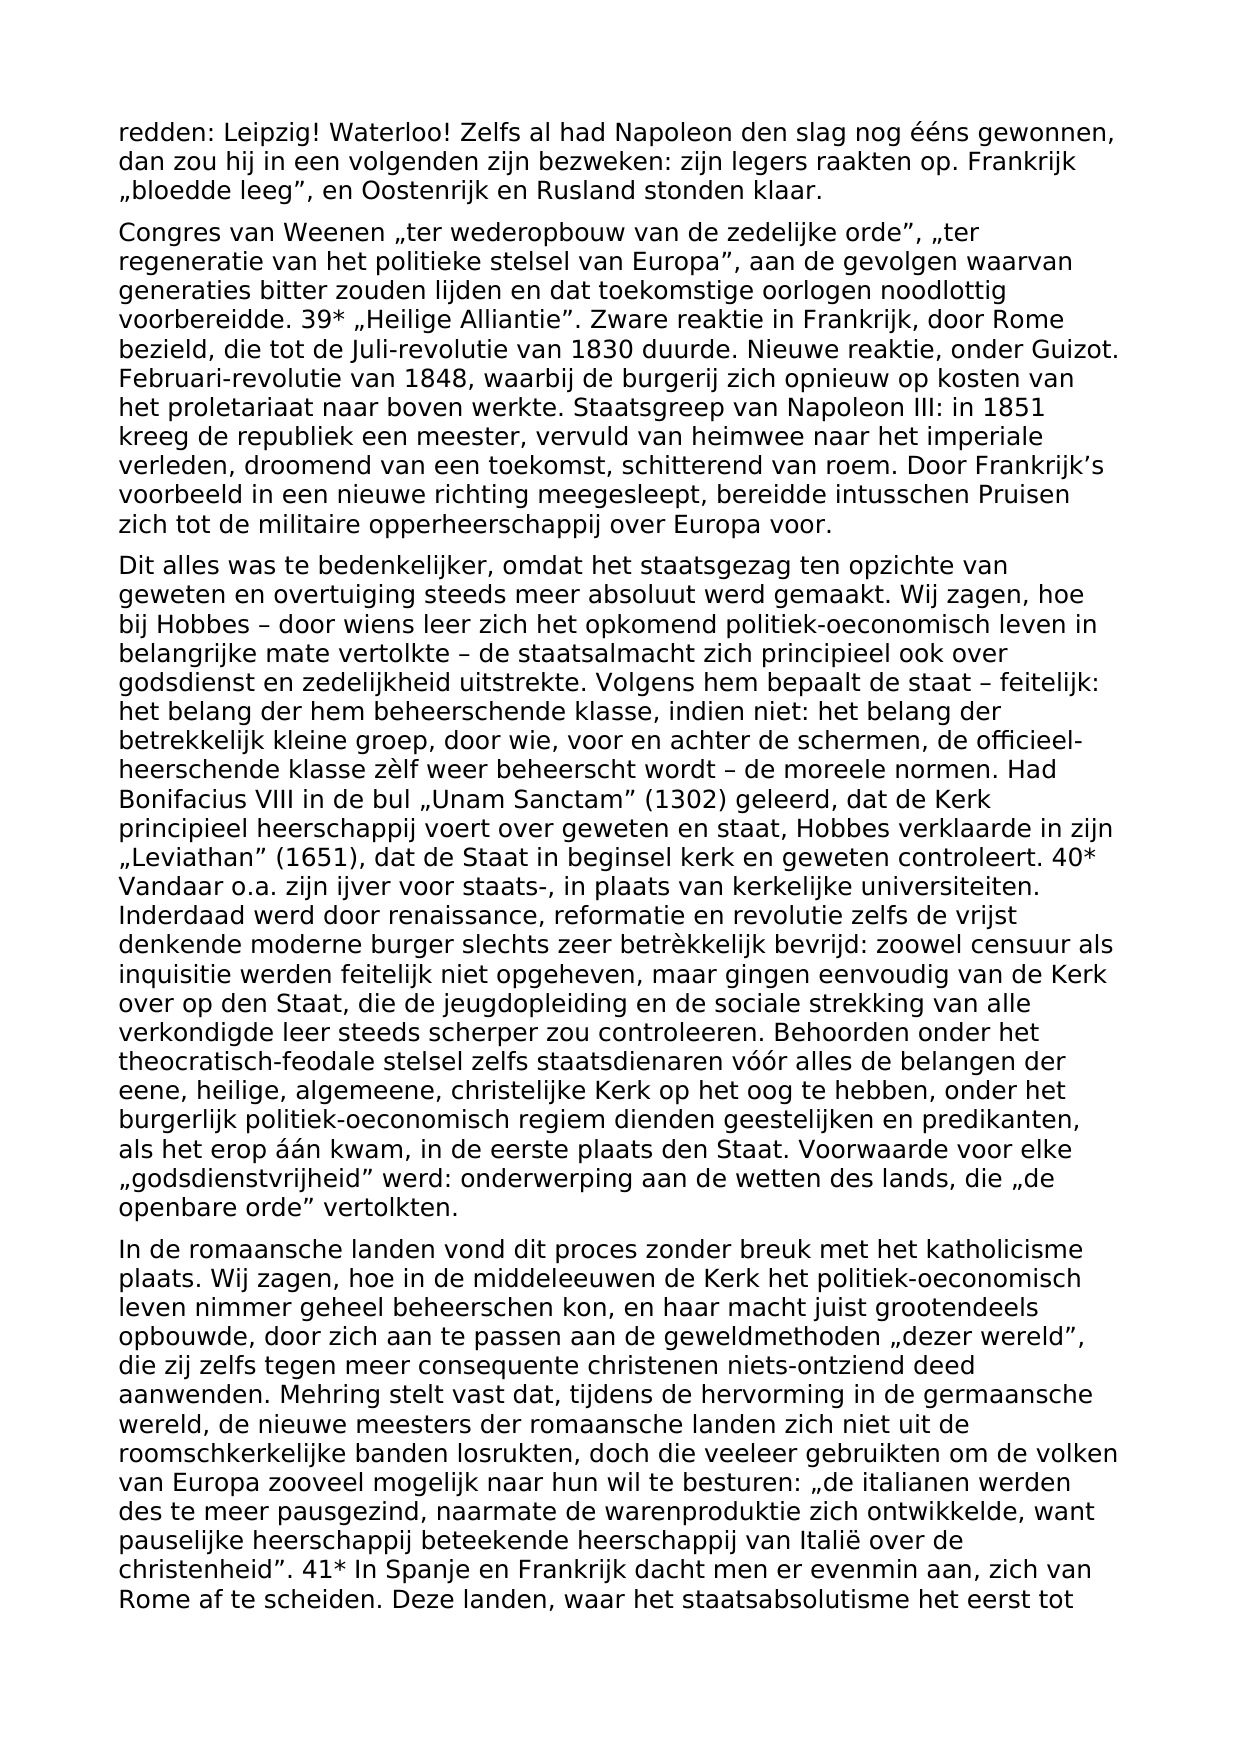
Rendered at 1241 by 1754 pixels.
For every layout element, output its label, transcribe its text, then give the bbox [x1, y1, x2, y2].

text Congres van Weenen „ter wederopbouw van de zedelijke orde”, „ter regeneratie van het politieke stelsel van Europa”, aan de gevolgen waarvan generaties bitter zouden lijden en dat toekomstige oorlogen noodlottig voorbereidde. 39* „Heilige Alliantie”. Zware reaktie in Frankrijk, door Rome bezield, die tot de Juli-revolutie van 1830 duurde. Nieuwe reaktie, onder Guizot. Februari-revolutie van 1848, waarbij de burgerij zich opnieuw op kosten van het proletariaat naar boven werkte. Staatsgreep van Napoleon III: in 1851 kreeg de republiek een meester, vervuld van heimwee naar het imperiale verleden, droomend van een toekomst, schitterend van roem. Door Frankrijk’s voorbeeld in een nieuwe richting meegesleept, bereidde intusschen Pruisen zich tot de militaire opperheerschappij over Europa voor. [118, 218, 1122, 539]
text In de romaansche landen vond dit proces zonder breuk met het katholicisme plaats. Wij zagen, hoe in de middeleeuwen de Kerk het politiek-oeconomisch leven nimmer geheel beheerschen kon, en haar macht juist grootendeels opbouwde, door zich aan te passen aan de geweldmethoden „dezer wereld”, die zij zelfs tegen meer consequente christenen niets-ontziend deed aanwenden. Mehring stelt vast dat, tijdens de hervorming in de germaansche wereld, de nieuwe meesters der romaansche landen zich niet uit de roomschkerkelijke banden losrukten, doch die veeleer gebruikten om de volken van Europa zooveel mogelijk naar hun wil te besturen: „de italianen werden des te meer pausgezind, naarmate de warenproduktie zich ontwikkelde, want pauselijke heerschappij beteekende heerschappij van Italië over de christenheid”. 41* In Spanje en Frankrijk dacht men er evenmin aan, zich van Rome af te scheiden. Deze landen, waar het staatsabsolutisme het eerst tot [118, 1235, 1122, 1614]
text redden: Leipzig! Waterloo! Zelfs al had Napoleon den slag nog ééns gewonnen, dan zou hij in een volgenden zijn bezweken: zijn legers raakten op. Frankrijk „bloedde leeg”, en Oostenrijk en Rusland stonden klaar. [118, 118, 1122, 206]
text Dit alles was te bedenkelijker, omdat het staatsgezag ten opzichte van geweten en overtuiging steeds meer absoluut werd gemaakt. Wij zagen, hoe bij Hobbes – door wiens leer zich het opkomend politiek-oeconomisch leven in belangrijke mate vertolkte – de staatsalmacht zich principieel ook over godsdienst en zedelijkheid uitstrekte. Volgens hem bepaalt de staat – feitelijk: het belang der hem beheerschende klasse, indien niet: het belang der betrekkelijk kleine groep, door wie, voor en achter de schermen, de officieel-heerschende klasse zèlf weer beheerscht wordt – de moreele normen. Had Bonifacius VIII in de bul „Unam Sanctam” (1302) geleerd, dat de Kerk principieel heerschappij voert over geweten en staat, Hobbes verklaarde in zijn „Leviathan” (1651), dat de Staat in beginsel kerk en geweten controleert. 40* Vandaar o.a. zijn ijver voor staats-, in plaats van kerkelijke universiteiten. Inderdaad werd door renaissance, reformatie en revolutie zelfs de vrijst denkende moderne burger slechts zeer betrèkkelijk bevrijd: zoowel censuur als inquisitie werden feitelijk niet opgeheven, maar gingen eenvoudig van de Kerk over op den Staat, die de jeugdopleiding en de sociale strekking van alle verkondigde leer steeds scherper zou controleeren. Behoorden onder het theocratisch-feodale stelsel zelfs staatsdienaren vóór alles de belangen der eene, heilige, algemeene, christelijke Kerk op het oog te hebben, onder het burgerlijk politiek-oeconomisch regiem dienden geestelijken en predikanten, als het erop áán kwam, in de eerste plaats den Staat. Voorwaarde voor elke „godsdienstvrijheid” werd: onderwerping aan de wetten des lands, die „de openbare orde” vertolkten. [118, 551, 1122, 1222]
